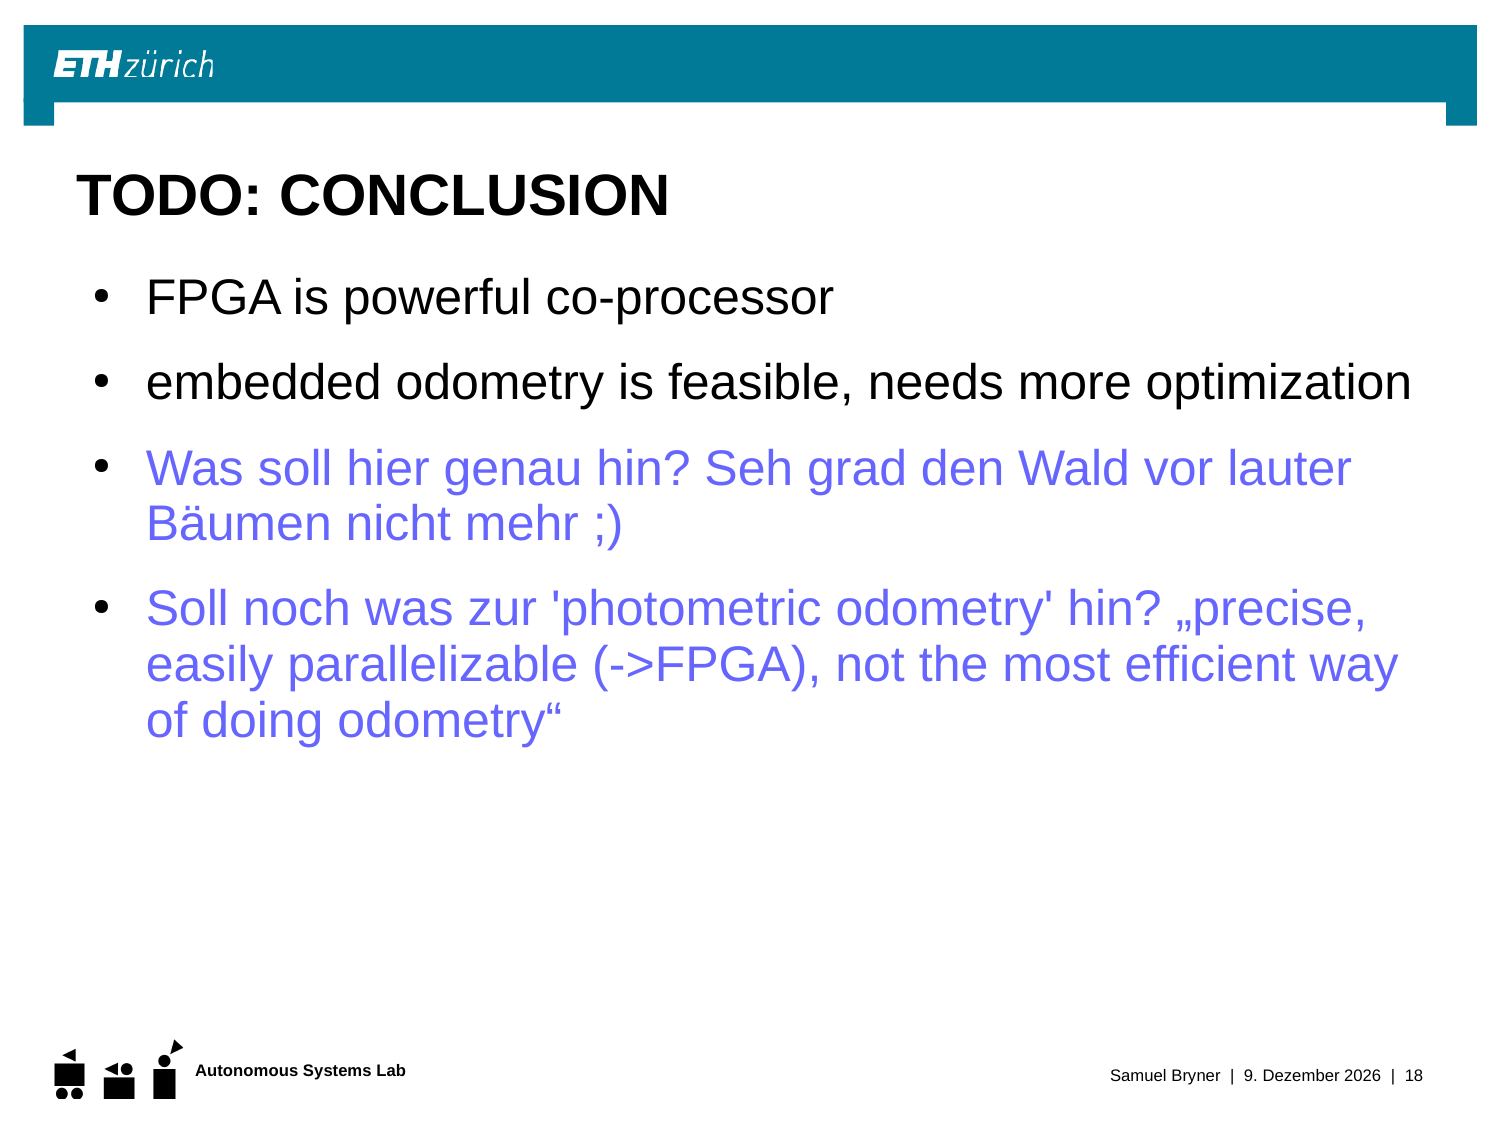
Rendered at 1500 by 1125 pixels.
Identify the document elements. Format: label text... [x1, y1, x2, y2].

title TODO: CONCLUSION [53, 101, 1447, 290]
list FPGA is powerful co-processor embedded odometry is feasible, needs more optimization Was soll hier genau hin? Seh grad den Wald vor lauter Bäumen nicht mehr ;) Soll noch was zur 'photometric odometry' hin? „precise, easily parallelizable (->FPGA), not the most efficient way of doing odometry“ [75, 269, 1425, 1016]
